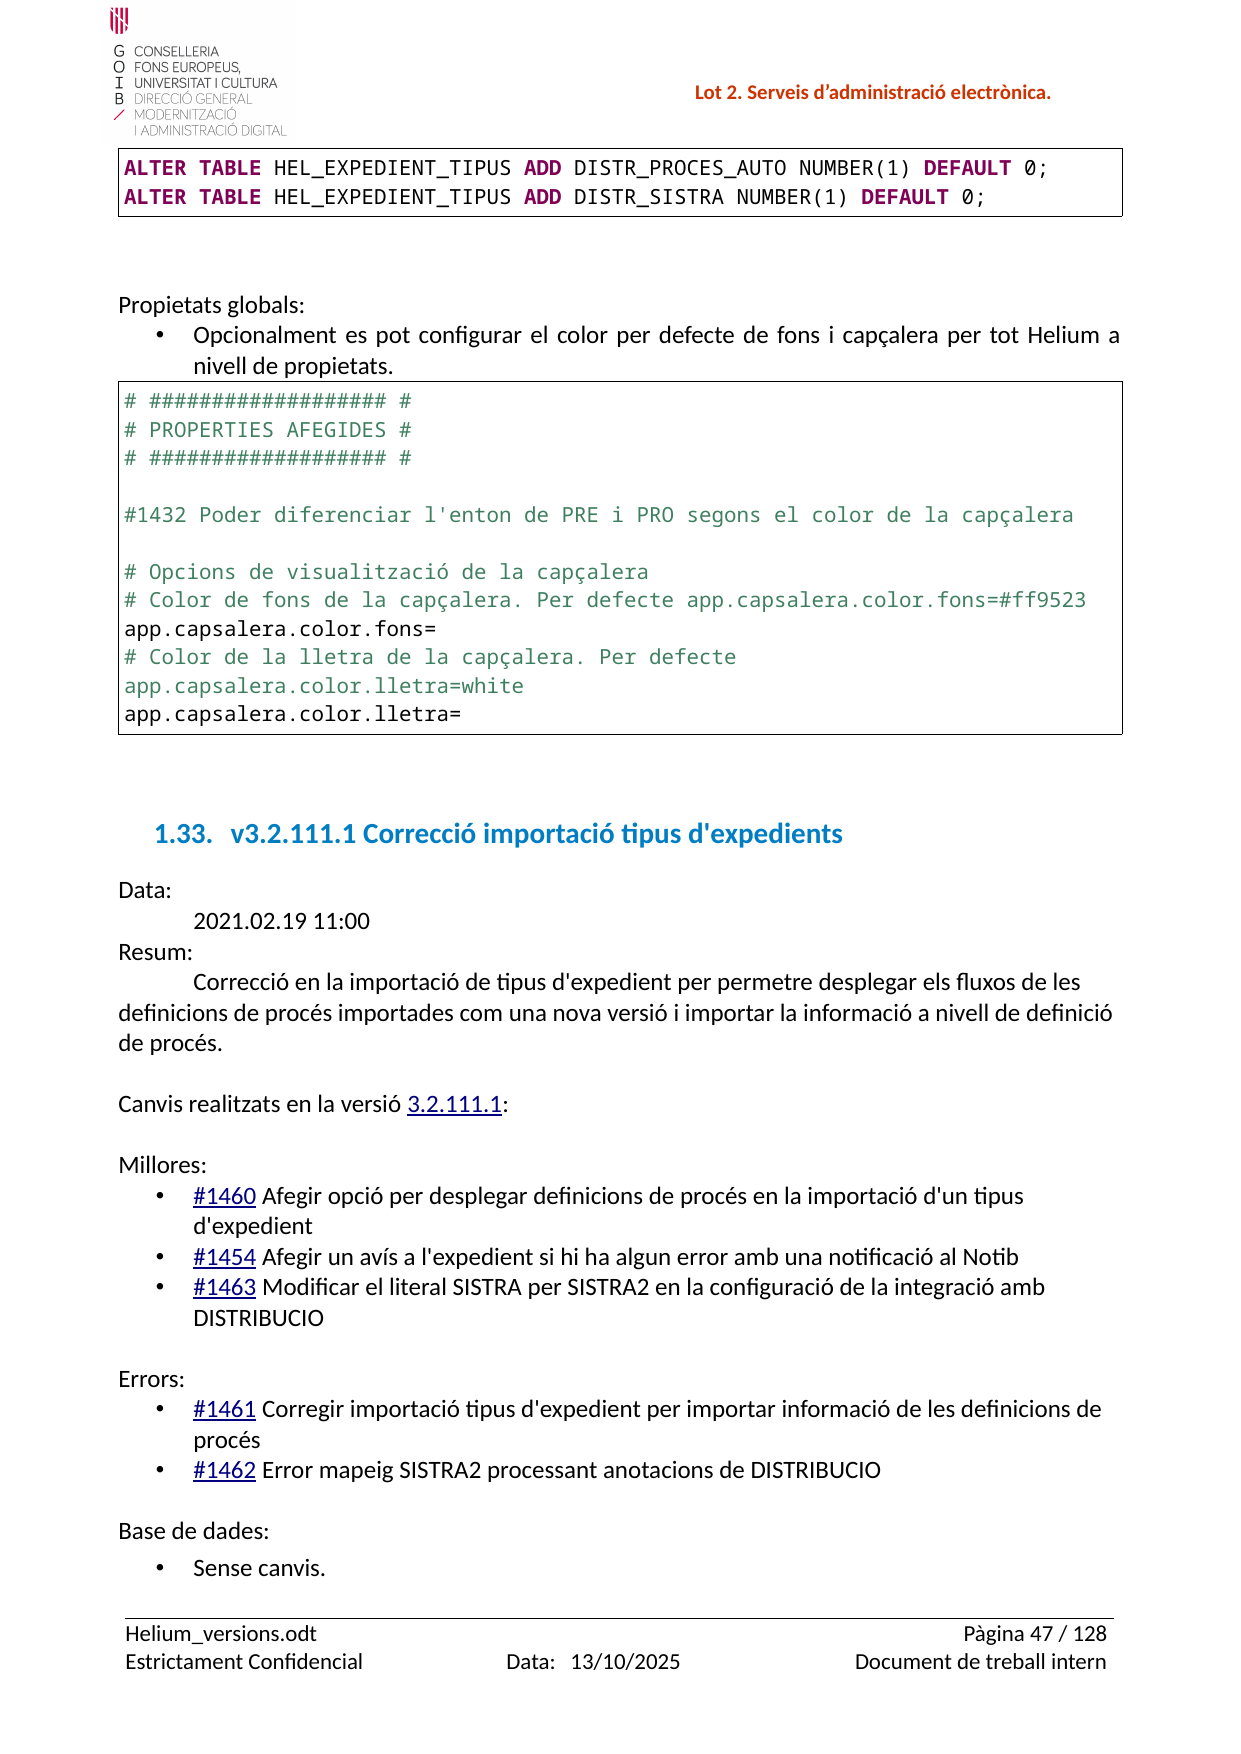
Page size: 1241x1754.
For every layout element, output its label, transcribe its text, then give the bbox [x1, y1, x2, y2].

list #1460 Afegir opció per desplegar definicions de procés en la importació d'un tipus d'expedient [156, 1180, 1122, 1241]
list Opcionalment es pot configurar el color per defecte de fons i capçalera per tot Helium a nivell de propietats. [156, 320, 1122, 381]
text Propietats globals: [118, 289, 1122, 320]
picture [100, 0, 297, 144]
text Data: [118, 874, 1122, 905]
text Correcció en la importació de tipus d'expedient per permetre desplegar els fluxos de les definicions de procés importades com una nova versió i importar la informació a nivell de definició de procés. [118, 966, 1122, 1058]
list #1462 Error mapeig SISTRA2 processant anotacions de DISTRIBUCIO [156, 1454, 1122, 1485]
text 2021.02.19 11:00 [118, 905, 1122, 936]
text Millores: [118, 1149, 1122, 1180]
table_header ALTER TABLE HEL_EXPEDIENT_TIPUS ADD DISTR_PROCES_AUTO NUMBER(1) DEFAULT 0; ALTER TABLE HEL_EXPEDIENT_TIPUS ADD DISTR_SISTRA NUMBER(1) DEFAULT 0; [119, 149, 1122, 216]
list #1454 Afegir un avís a l'expedient si hi ha algun error amb una notificació al Notib [156, 1241, 1122, 1271]
list Sense canvis. [156, 1552, 1122, 1582]
text Resum: [118, 936, 1122, 966]
list #1461 Corregir importació tipus d'expedient per importar informació de les definicions de procés [156, 1393, 1122, 1454]
text Base de dades: [118, 1516, 1122, 1546]
list #1463 Modificar el literal SISTRA per SISTRA2 en la configuració de la integració amb DISTRIBUCIO [156, 1271, 1122, 1332]
subtitle v3.2.111.1 Correcció importació tipus d'expedients [153, 815, 1122, 851]
text Canvis realitzats en la versió 3.2.111.1: [118, 1088, 1122, 1119]
table_header # ################### # # PROPERTIES AFEGIDES # # ################### # #1432 Poder diferenciar l'enton de PRE i PRO segons el color de la capçalera # Opcions de visualització de la capçalera # Color de fons de la capçalera. Per defecte app.capsalera.color.fons=#ff9523 app.capsalera.color.fons= # Color de la lletra de la capçalera. Per defecte app.capsalera.color.lletra=white app.capsalera.color.lletra= [119, 382, 1122, 733]
text Errors: [118, 1363, 1122, 1393]
